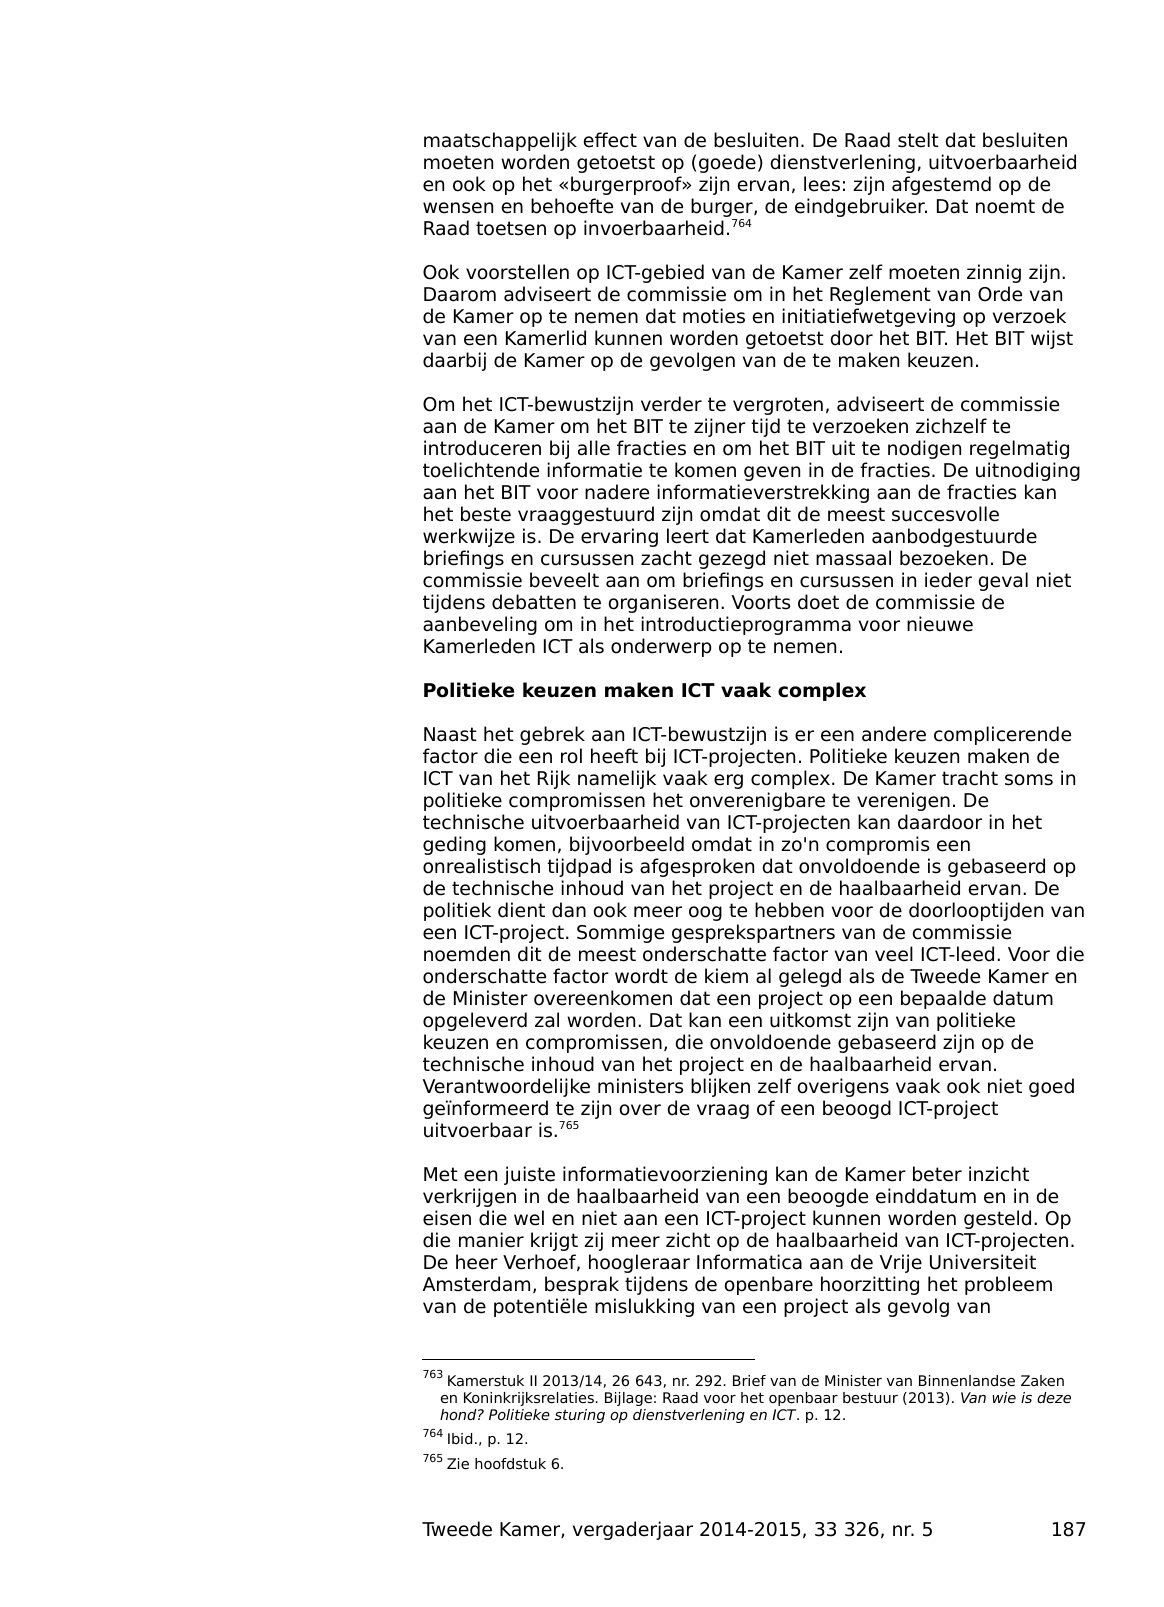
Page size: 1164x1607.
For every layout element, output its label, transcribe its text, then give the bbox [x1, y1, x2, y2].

text Kamerstuk II 2013/14, 26 643, nr. 292. Brief van de Minister van Binnenlandse Zaken en Koninkrijksrelaties. Bijlage: Raad voor het openbaar bestuur (2013). Van wie is deze hond? Politieke sturing op dienstverlening en ICT. p. 12. [422, 1368, 1087, 1424]
text Ook voorstellen op ICT-gebied van de Kamer zelf moeten zinnig zijn. Daarom adviseert de commissie om in het Reglement van Orde van de Kamer op te nemen dat moties en initiatiefwetgeving op verzoek van een Kamerlid kunnen worden getoetst door het BIT. Het BIT wijst daarbij de Kamer op de gevolgen van de te maken keuzen. [422, 262, 1087, 372]
text Zie hoofdstuk 6. [422, 1452, 1087, 1474]
text maatschappelijk effect van de besluiten. De Raad stelt dat besluiten moeten worden getoetst op (goede) dienstverlening, uitvoerbaarheid en ook op het «burgerproof» zijn ervan, lees: zijn afgestemd op de wensen en behoefte van de burger, de eindgebruiker. Dat noemt de Raad toetsen op invoerbaarheid. [422, 130, 1087, 240]
subtitle Politieke keuzen maken ICT vaak complex [422, 680, 1087, 702]
text Met een juiste informatievoorziening kan de Kamer beter inzicht verkrijgen in de haalbaarheid van een beoogde einddatum en in de eisen die wel en niet aan een ICT-project kunnen worden gesteld. Op die manier krijgt zij meer zicht op de haalbaarheid van ICT-projecten. De heer Verhoef, hoogleraar Informatica aan de Vrije Universiteit Amsterdam, besprak tijdens de openbare hoorzitting het probleem van de potentiële mislukking van een project als gevolg van [422, 1164, 1087, 1318]
text Ibid., p. 12. [422, 1427, 1087, 1449]
text Om het ICT-bewustzijn verder te vergroten, adviseert de commissie aan de Kamer om het BIT te zijner tijd te verzoeken zichzelf te introduceren bij alle fracties en om het BIT uit te nodigen regelmatig toelichtende informatie te komen geven in de fracties. De uitnodiging aan het BIT voor nadere informatieverstrekking aan de fracties kan het beste vraaggestuurd zijn omdat dit de meest succesvolle werkwijze is. De ervaring leert dat Kamerleden aanbodgestuurde briefings en cursussen zacht gezegd niet massaal bezoeken. De commissie beveelt aan om briefings en cursussen in ieder geval niet tijdens debatten te organiseren. Voorts doet de commissie de aanbeveling om in het introductieprogramma voor nieuwe Kamerleden ICT als onderwerp op te nemen. [422, 394, 1087, 658]
text Naast het gebrek aan ICT-bewustzijn is er een andere complicerende factor die een rol heeft bij ICT-projecten. Politieke keuzen maken de ICT van het Rijk namelijk vaak erg complex. De Kamer tracht soms in politieke compromissen het onverenigbare te verenigen. De technische uitvoerbaarheid van ICT-projecten kan daardoor in het geding komen, bijvoorbeeld omdat in zo'n compromis een onrealistisch tijdpad is afgesproken dat onvoldoende is gebaseerd op de technische inhoud van het project en de haalbaarheid ervan. De politiek dient dan ook meer oog te hebben voor de doorlooptijden van een ICT-project. Sommige gesprekspartners van de commissie noemden dit de meest onderschatte factor van veel ICT-leed. Voor die onderschatte factor wordt de kiem al gelegd als de Tweede Kamer en de Minister overeenkomen dat een project op een bepaalde datum opgeleverd zal worden. Dat kan een uitkomst zijn van politieke keuzen en compromissen, die onvoldoende gebaseerd zijn op de technische inhoud van het project en de haalbaarheid ervan. Verantwoordelijke ministers blijken zelf overigens vaak ook niet goed geïnformeerd te zijn over de vraag of een beoogd ICT-project uitvoerbaar is. [422, 724, 1087, 1142]
